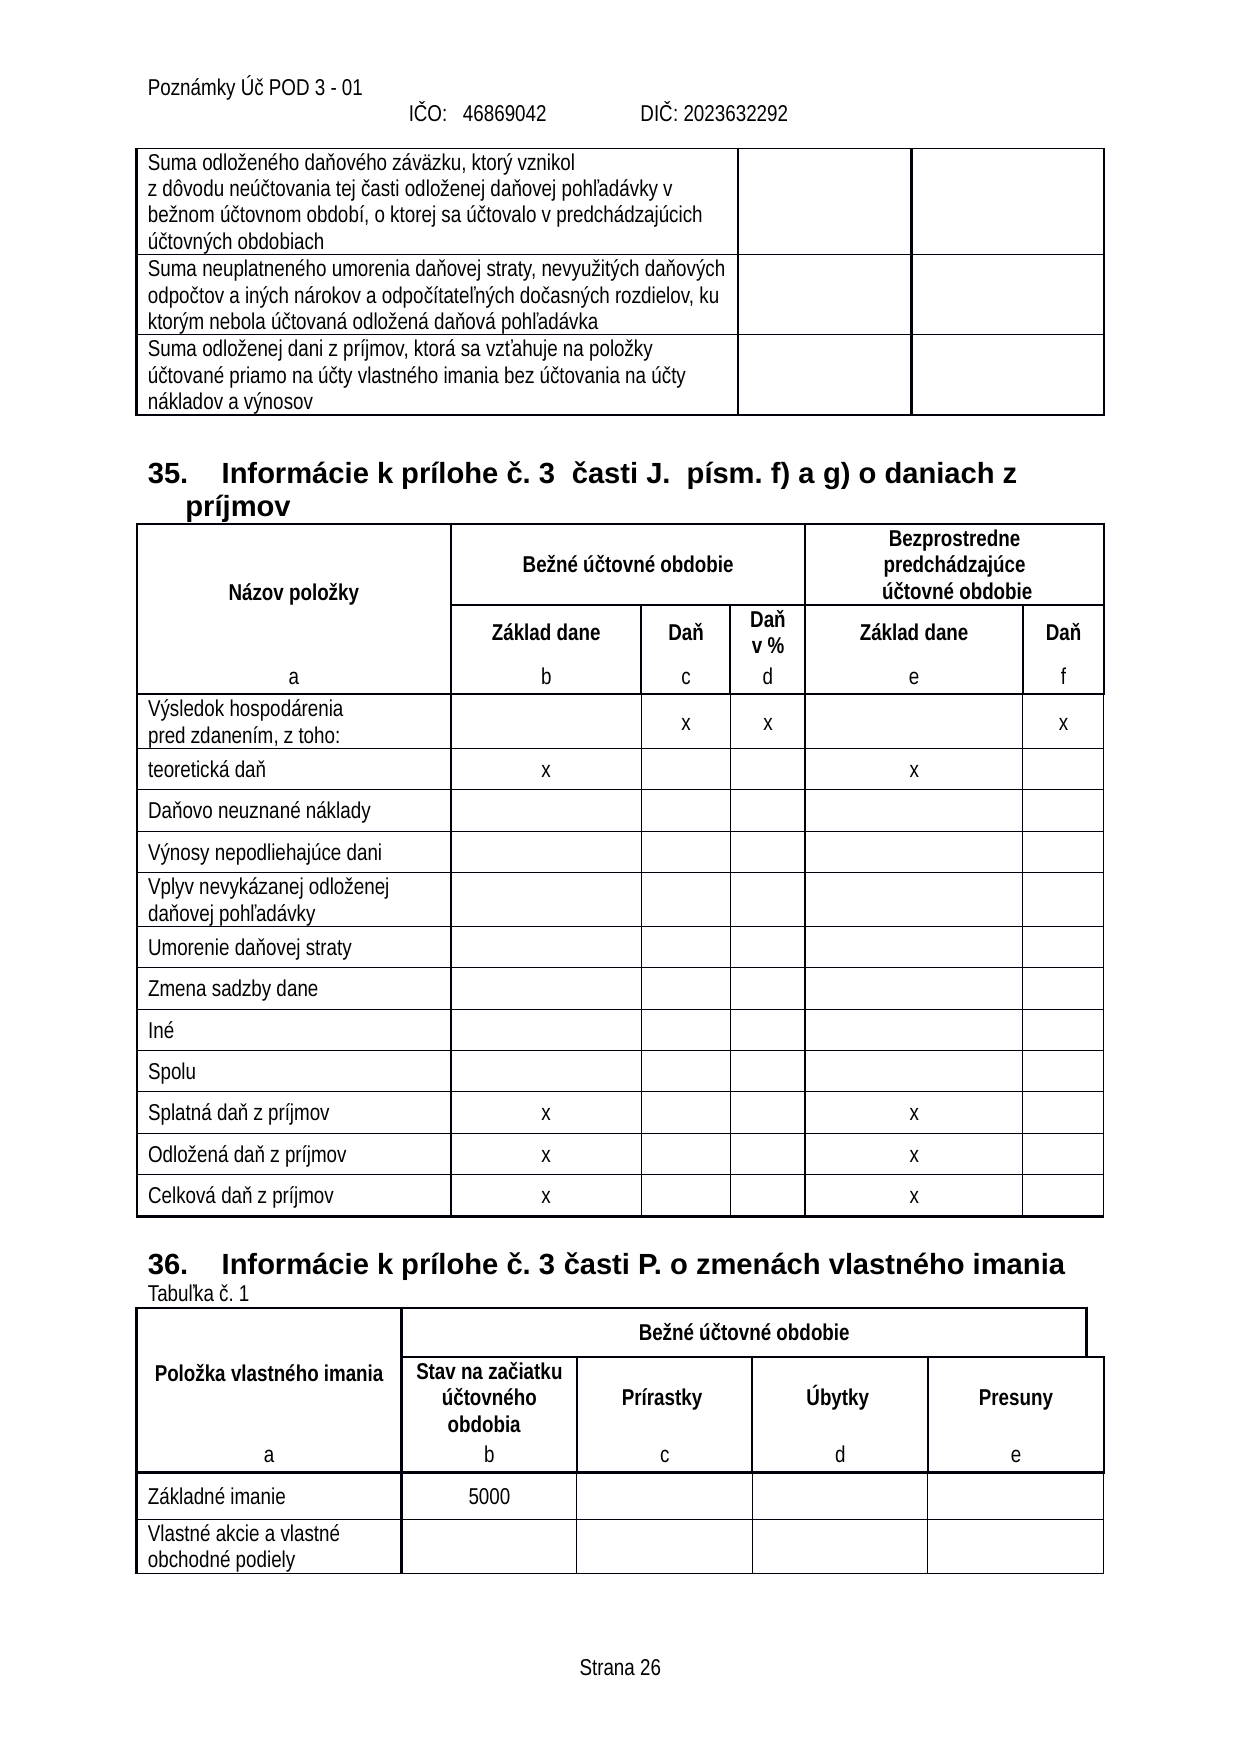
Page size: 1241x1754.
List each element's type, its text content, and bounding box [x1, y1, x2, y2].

table_cell Daň [642, 606, 729, 659]
table_cell Základ dane [452, 606, 640, 659]
table_cell [642, 1134, 730, 1174]
table_cell teoretická daň [138, 749, 450, 789]
table_cell [731, 1175, 804, 1215]
table_cell [806, 1051, 1022, 1091]
table_cell [642, 873, 730, 926]
table_cell [739, 149, 910, 254]
table_cell Vlastné akcie a vlastné obchodné podiely [138, 1520, 400, 1572]
table_cell [403, 1520, 576, 1572]
table_cell Výsledok hospodárenia pred zdanením, z toho: [138, 695, 450, 748]
table_cell x [452, 1134, 641, 1174]
table_cell [739, 335, 910, 414]
table_cell [806, 873, 1022, 926]
table_cell [452, 968, 641, 1008]
table_cell Základ dane [806, 606, 1022, 659]
table_cell x [452, 749, 641, 789]
table_cell [928, 1520, 1103, 1572]
table_cell Zmena sadzby dane [138, 968, 450, 1008]
table_cell Prírastky [578, 1358, 751, 1437]
table_header Položka vlastného imania [138, 1309, 400, 1437]
table_cell [731, 749, 804, 789]
table_cell [731, 1134, 804, 1174]
table_cell [1023, 1010, 1103, 1050]
table_cell Daňovo neuznané náklady [138, 790, 450, 831]
table_cell Presuny [929, 1358, 1103, 1437]
table_cell [642, 927, 730, 967]
table_cell Spolu [138, 1051, 450, 1091]
table_cell [913, 255, 1103, 334]
table_cell [806, 1010, 1022, 1050]
table_cell Umorenie daňovej straty [138, 927, 450, 967]
table_cell [731, 790, 804, 831]
table_cell [642, 790, 730, 831]
table_cell [753, 1520, 927, 1572]
table_cell Daň v % [731, 606, 804, 659]
table_cell d [731, 659, 804, 693]
table_cell Výnosy nepodliehajúce dani [138, 832, 450, 872]
table_cell x [1023, 695, 1103, 748]
table_cell d [753, 1437, 927, 1471]
table_cell Vplyv nevykázanej odloženej daňovej pohľadávky [138, 873, 450, 926]
table_cell [1023, 1051, 1103, 1091]
table_cell [1023, 832, 1103, 872]
table_cell [642, 1175, 730, 1215]
table_cell x [642, 695, 730, 748]
table_cell [928, 1474, 1103, 1519]
table_cell [642, 1092, 730, 1133]
table_cell [1023, 1092, 1103, 1133]
table_cell [731, 927, 804, 967]
table_cell [806, 927, 1022, 967]
table_cell [1023, 1175, 1103, 1215]
table_cell [731, 832, 804, 872]
table_cell [1023, 1134, 1103, 1174]
table_cell [806, 832, 1022, 872]
table_cell a [138, 659, 450, 693]
table_header Názov položky [138, 525, 450, 659]
table_cell x [806, 1175, 1022, 1215]
table_cell [731, 1051, 804, 1091]
table_cell [913, 335, 1103, 414]
table_cell [1023, 790, 1103, 831]
table_cell b [403, 1437, 576, 1471]
table_header Bežné účtovné obdobie [452, 525, 804, 604]
table_cell [806, 790, 1022, 831]
table_cell [806, 968, 1022, 1008]
table_cell [731, 1092, 804, 1133]
table_cell Suma odloženej dani z príjmov, ktorá sa vzťahuje na položky účtované priamo na účty vlastného imania bez účtovania na účty nákladov a výnosov [138, 335, 737, 414]
table_cell [913, 149, 1103, 254]
table_cell x [806, 1092, 1022, 1133]
table_cell [642, 1010, 730, 1050]
table_cell [452, 1051, 641, 1091]
table_cell x [806, 749, 1022, 789]
table_cell [1023, 873, 1103, 926]
table_cell Iné [138, 1010, 450, 1050]
table_cell Základné imanie [138, 1474, 400, 1519]
table_cell Celková daň z príjmov [138, 1175, 450, 1215]
table_cell [452, 832, 641, 872]
table_cell 5000 [403, 1474, 576, 1519]
table_header Bezprostredne predchádzajúce účtovné obdobie [806, 525, 1103, 604]
table_cell Stav na začiatku účtovného obdobia [403, 1358, 576, 1437]
table_cell a [138, 1437, 400, 1471]
table_cell e [806, 659, 1022, 693]
table_cell [731, 968, 804, 1008]
table_cell c [578, 1437, 751, 1471]
table_cell x [731, 695, 804, 748]
table_cell [753, 1474, 927, 1519]
table_cell [1023, 968, 1103, 1008]
table_cell Splatná daň z príjmov [138, 1092, 450, 1133]
table_cell [1023, 749, 1103, 789]
table_cell [642, 968, 730, 1008]
table_cell [739, 255, 910, 334]
table_cell [452, 873, 641, 926]
table_cell e [929, 1437, 1103, 1471]
table_cell [642, 832, 730, 872]
table_cell b [452, 659, 640, 693]
text Tabuľka č. 1 [148, 1280, 1092, 1307]
table_cell x [452, 1175, 641, 1215]
table_cell [642, 749, 730, 789]
table_cell [577, 1520, 752, 1572]
table_header [1088, 1307, 1104, 1356]
table_cell [577, 1474, 752, 1519]
table_cell [452, 790, 641, 831]
title Informácie k prílohe č. 3 časti P. o zmenách vlastného imania [148, 1247, 1092, 1280]
table_cell c [642, 659, 729, 693]
table_cell [642, 1051, 730, 1091]
table_cell Daň [1024, 606, 1103, 659]
table_cell [731, 1010, 804, 1050]
table_cell f [1024, 659, 1103, 693]
table_cell [452, 1010, 641, 1050]
table_cell [1023, 927, 1103, 967]
table_cell [452, 927, 641, 967]
title Informácie k prílohe č. 3 časti J. písm. f) a g) o daniach z príjmov [148, 456, 1092, 523]
table_cell Suma neuplatneného umorenia daňovej straty, nevyužitých daňových odpočtov a iných nárokov a odpočítateľných dočasných rozdielov, ku ktorým nebola účtovaná odložená daňová pohľadávka [138, 255, 737, 334]
table_cell [731, 873, 804, 926]
table_cell Odložená daň z príjmov [138, 1134, 450, 1174]
table_cell [806, 695, 1022, 748]
table_header Bežné účtovné obdobie [403, 1309, 1085, 1356]
table_cell [452, 695, 641, 748]
table_cell x [452, 1092, 641, 1133]
table_cell x [806, 1134, 1022, 1174]
table_cell Úbytky [753, 1358, 927, 1437]
table_cell Suma odloženého daňového záväzku, ktorý vznikol z dôvodu neúčtovania tej časti odloženej daňovej pohľadávky v bežnom účtovnom období, o ktorej sa účtovalo v predchádzajúcich účtovných obdobiach [138, 149, 737, 254]
